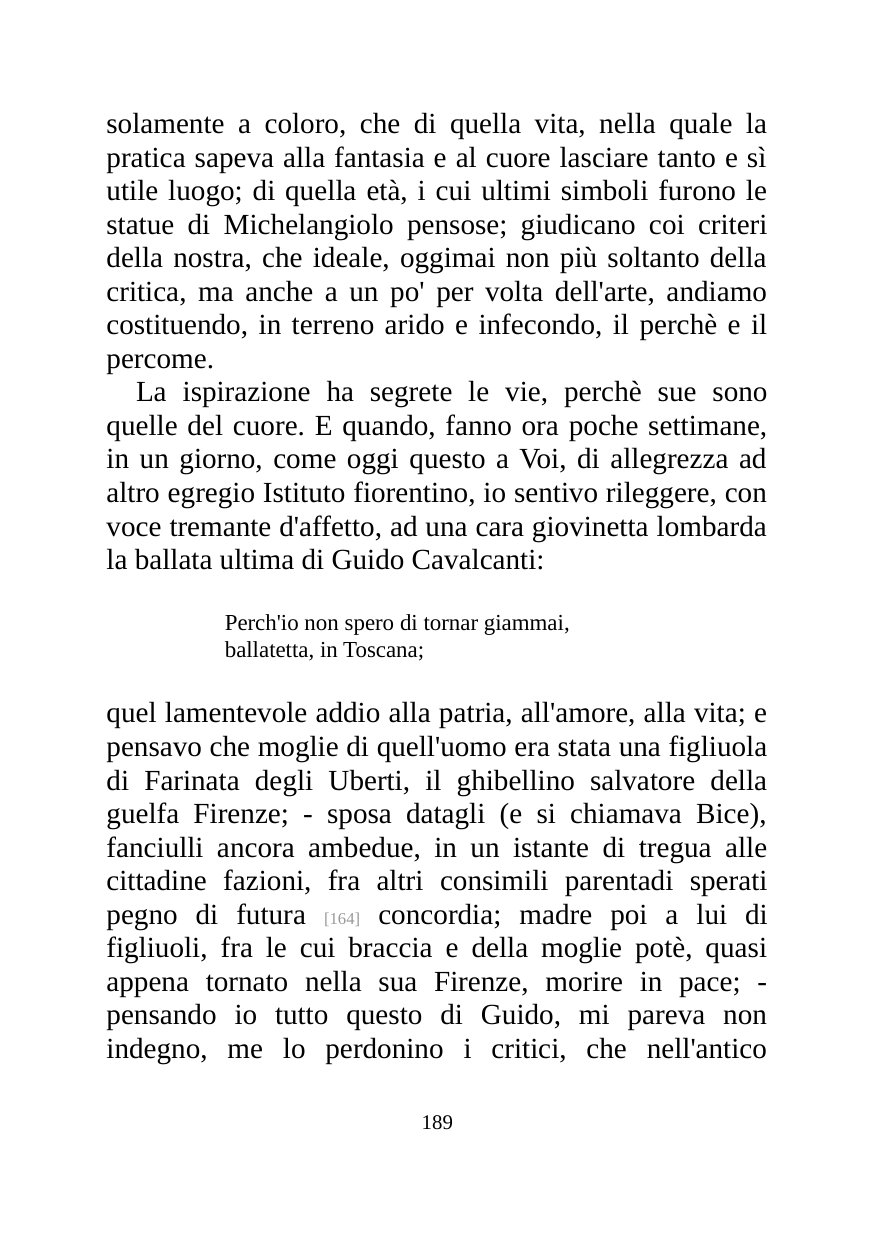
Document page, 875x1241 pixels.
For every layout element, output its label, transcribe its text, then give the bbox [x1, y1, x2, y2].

text ballatetta, in Toscana; [195, 636, 768, 662]
text quel lamentevole addio alla patria, all'amore, alla vita; e pensavo che moglie di quell'uomo era stata una figliuola di Farinata degli Uberti, il ghibellino salvatore della guelfa Firenze; - sposa datagli (e si chiamava Bice), fanciulli ancora ambedue, in un istante di tregua alle cittadine fazioni, fra altri consimili parentadi sperati pegno di futura [164] concordia; madre poi a lui di figliuoli, fra le cui braccia e della moglie potè, quasi appena tornato nella sua Firenze, morire in pace; - pensando io tutto questo di Guido, mi pareva non indegno, me lo perdonino i critici, che nell'antico [106, 696, 768, 1064]
text Perch'io non spero di tornar giammai, [195, 609, 768, 636]
text solamente a coloro, che di quella vita, nella quale la pratica sapeva alla fantasia e al cuore lasciare tanto e sì utile luogo; di quella età, i cui ultimi simboli furono le statue di Michelangiolo pensose; giudicano coi criteri della nostra, che ideale, oggimai non più soltanto della critica, ma anche a un po' per volta dell'arte, andiamo costituendo, in terreno arido e infecondo, il perchè e il percome. [106, 106, 768, 374]
text La ispirazione ha segrete le vie, perchè sue sono quelle del cuore. E quando, fanno ora poche settimane, in un giorno, come oggi questo a Voi, di allegrezza ad altro egregio Istituto fiorentino, io sentivo rileggere, con voce tremante d'affetto, ad una cara giovinetta lombarda la ballata ultima di Guido Cavalcanti: [106, 374, 768, 576]
